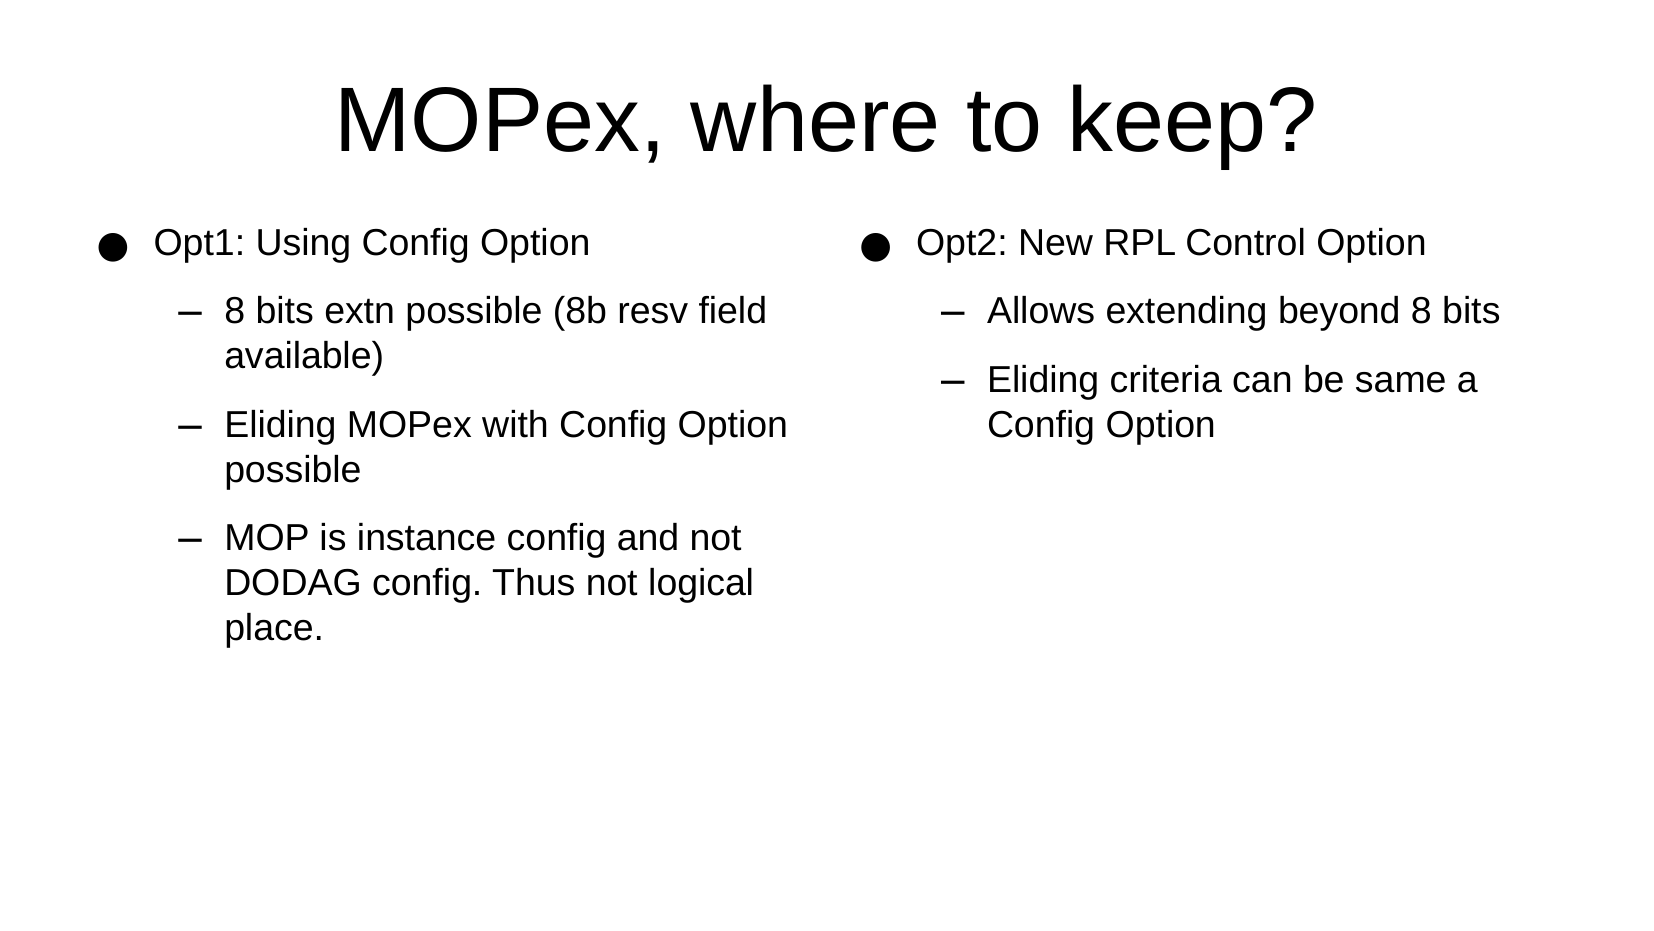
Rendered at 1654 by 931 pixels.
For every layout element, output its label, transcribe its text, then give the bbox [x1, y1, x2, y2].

text_box Opt2: New RPL Control Option Allows extending beyond 8 bits Eliding criteria can be same a Config Option [845, 217, 1572, 757]
text_box Opt1: Using Config Option 8 bits extn possible (8b resv field available) Eliding MOPex with Config Option possible MOP is instance config and not DODAG config. Thus not logical place. [82, 217, 809, 757]
text_box MOPex, where to keep? [82, 37, 1571, 193]
